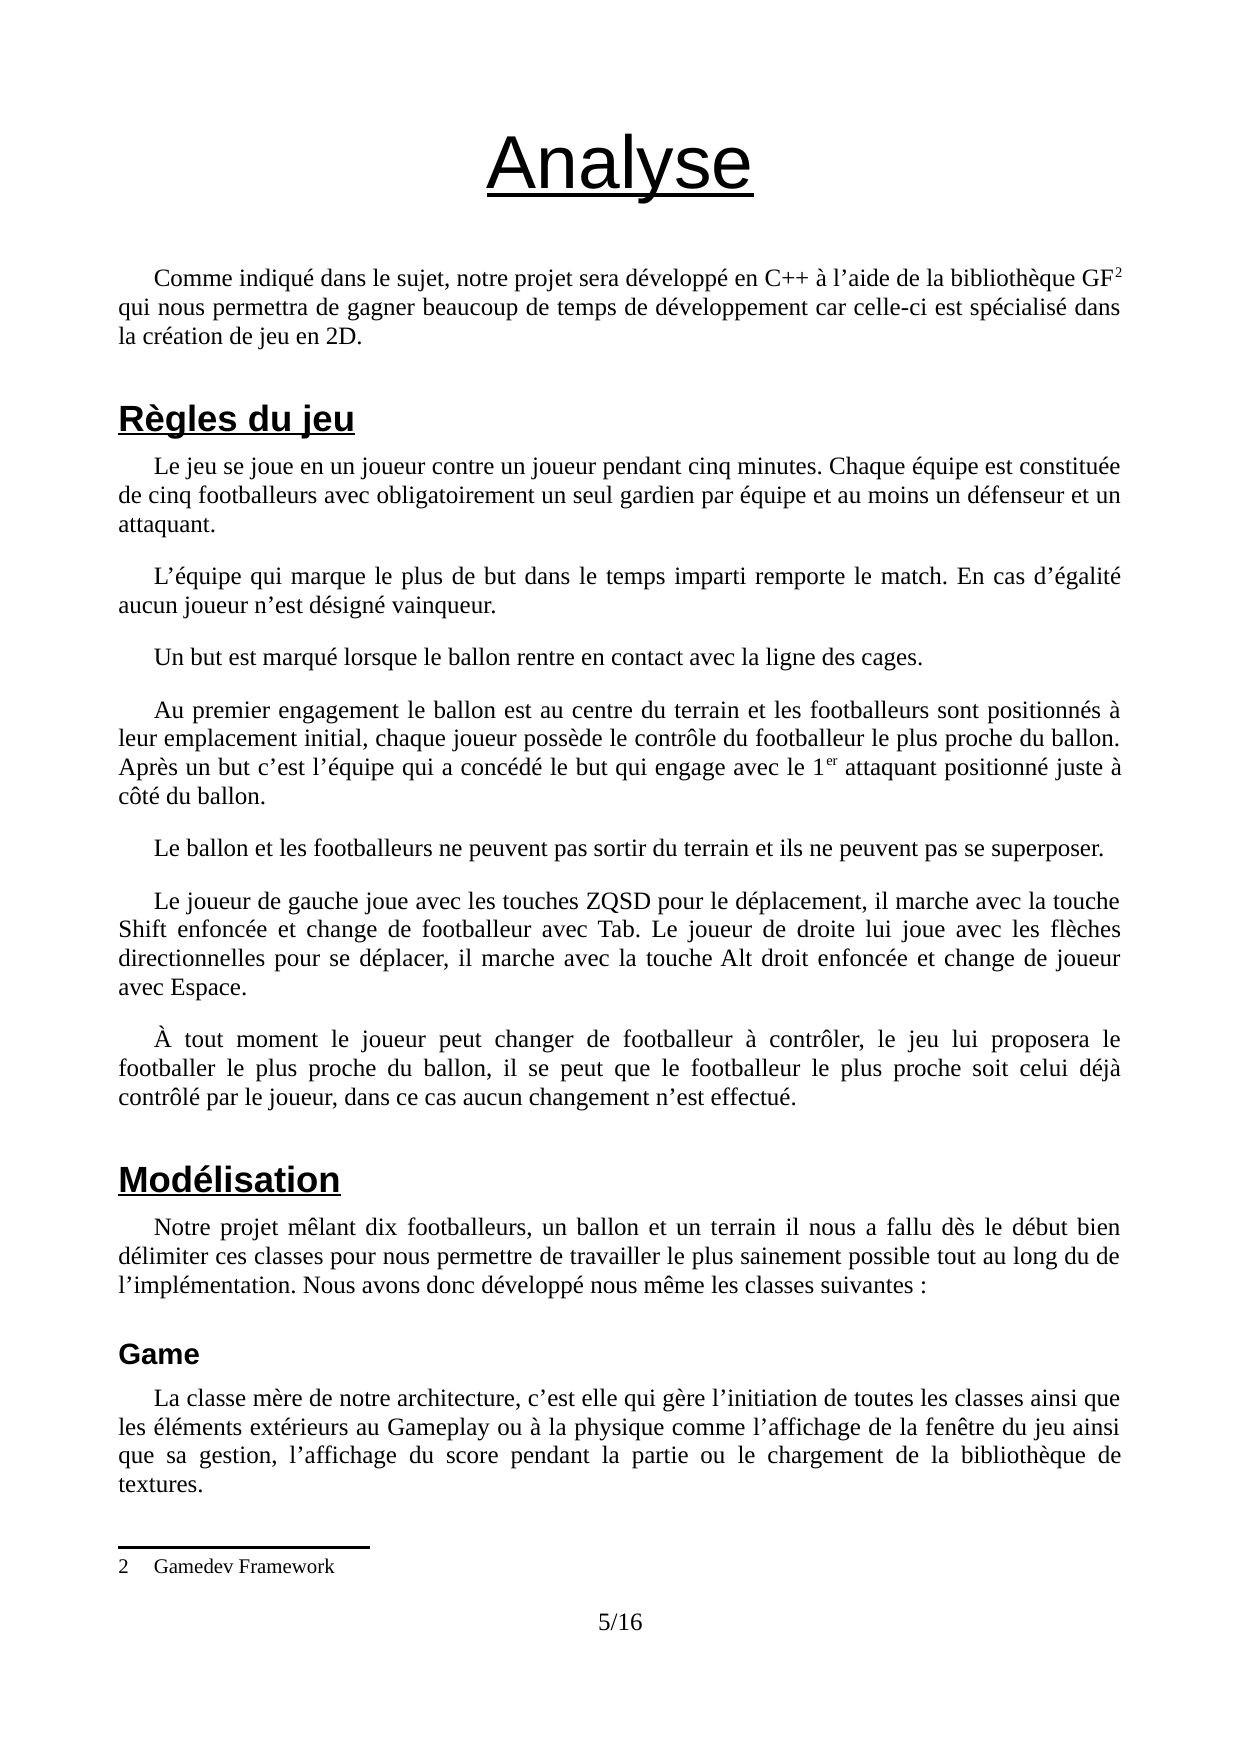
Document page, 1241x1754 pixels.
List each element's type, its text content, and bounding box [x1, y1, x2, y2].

text Le jeu se joue en un joueur contre un joueur pendant cinq minutes. Chaque équipe est constituée de cinq footballeurs avec obligatoirement un seul gardien par équipe et au moins un défenseur et un attaquant. [118, 451, 1122, 538]
subtitle Game [118, 1337, 1122, 1371]
subtitle Analyse [118, 118, 1122, 204]
text La classe mère de notre architecture, c’est elle qui gère l’initiation de toutes les classes ainsi que les éléments extérieurs au Gameplay ou à la physique comme l’affichage de la fenêtre du jeu ainsi que sa gestion, l’affichage du score pendant la partie ou le chargement de la bibliothèque de textures. [118, 1383, 1122, 1498]
text Le joueur de gauche joue avec les touches ZQSD pour le déplacement, il marche avec la touche Shift enfoncée et change de footballeur avec Tab. Le joueur de droite lui joue avec les flèches directionnelles pour se déplacer, il marche avec la touche Alt droit enfoncée et change de joueur avec Espace. [118, 886, 1122, 1001]
text Au premier engagement le ballon est au centre du terrain et les footballeurs sont positionnés à leur emplacement initial, chaque joueur possède le contrôle du footballeur le plus proche du ballon. Après un but c’est l’équipe qui a concédé le but qui engage avec le 1er attaquant positionné juste à côté du ballon. [118, 695, 1122, 810]
text À tout moment le joueur peut changer de footballeur à contrôler, le jeu lui proposera le footballer le plus proche du ballon, il se peut que le footballeur le plus proche soit celui déjà contrôlé par le joueur, dans ce cas aucun changement n’est effectué. [118, 1024, 1122, 1111]
text L’équipe qui marque le plus de but dans le temps imparti remporte le match. En cas d’égalité aucun joueur n’est désigné vainqueur. [118, 561, 1122, 619]
text Comme indiqué dans le sujet, notre projet sera développé en C++ à l’aide de la bibliothèque GF qui nous permettra de gagner beaucoup de temps de développement car celle-ci est spécialisé dans la création de jeu en 2D. [118, 263, 1122, 350]
text Un but est marqué lorsque le ballon rentre en contact avec la ligne des cages. [118, 642, 1122, 671]
subtitle Modélisation [118, 1158, 1122, 1200]
text Gamedev Framework [118, 1553, 1122, 1578]
text Notre projet mêlant dix footballeurs, un ballon et un terrain il nous a fallu dès le début bien délimiter ces classes pour nous permettre de travailler le plus sainement possible tout au long du de l’implémentation. Nous avons donc développé nous même les classes suivantes : [118, 1212, 1122, 1299]
subtitle Règles du jeu [118, 397, 1122, 439]
text Le ballon et les footballeurs ne peuvent pas sortir du terrain et ils ne peuvent pas se superposer. [118, 833, 1122, 862]
